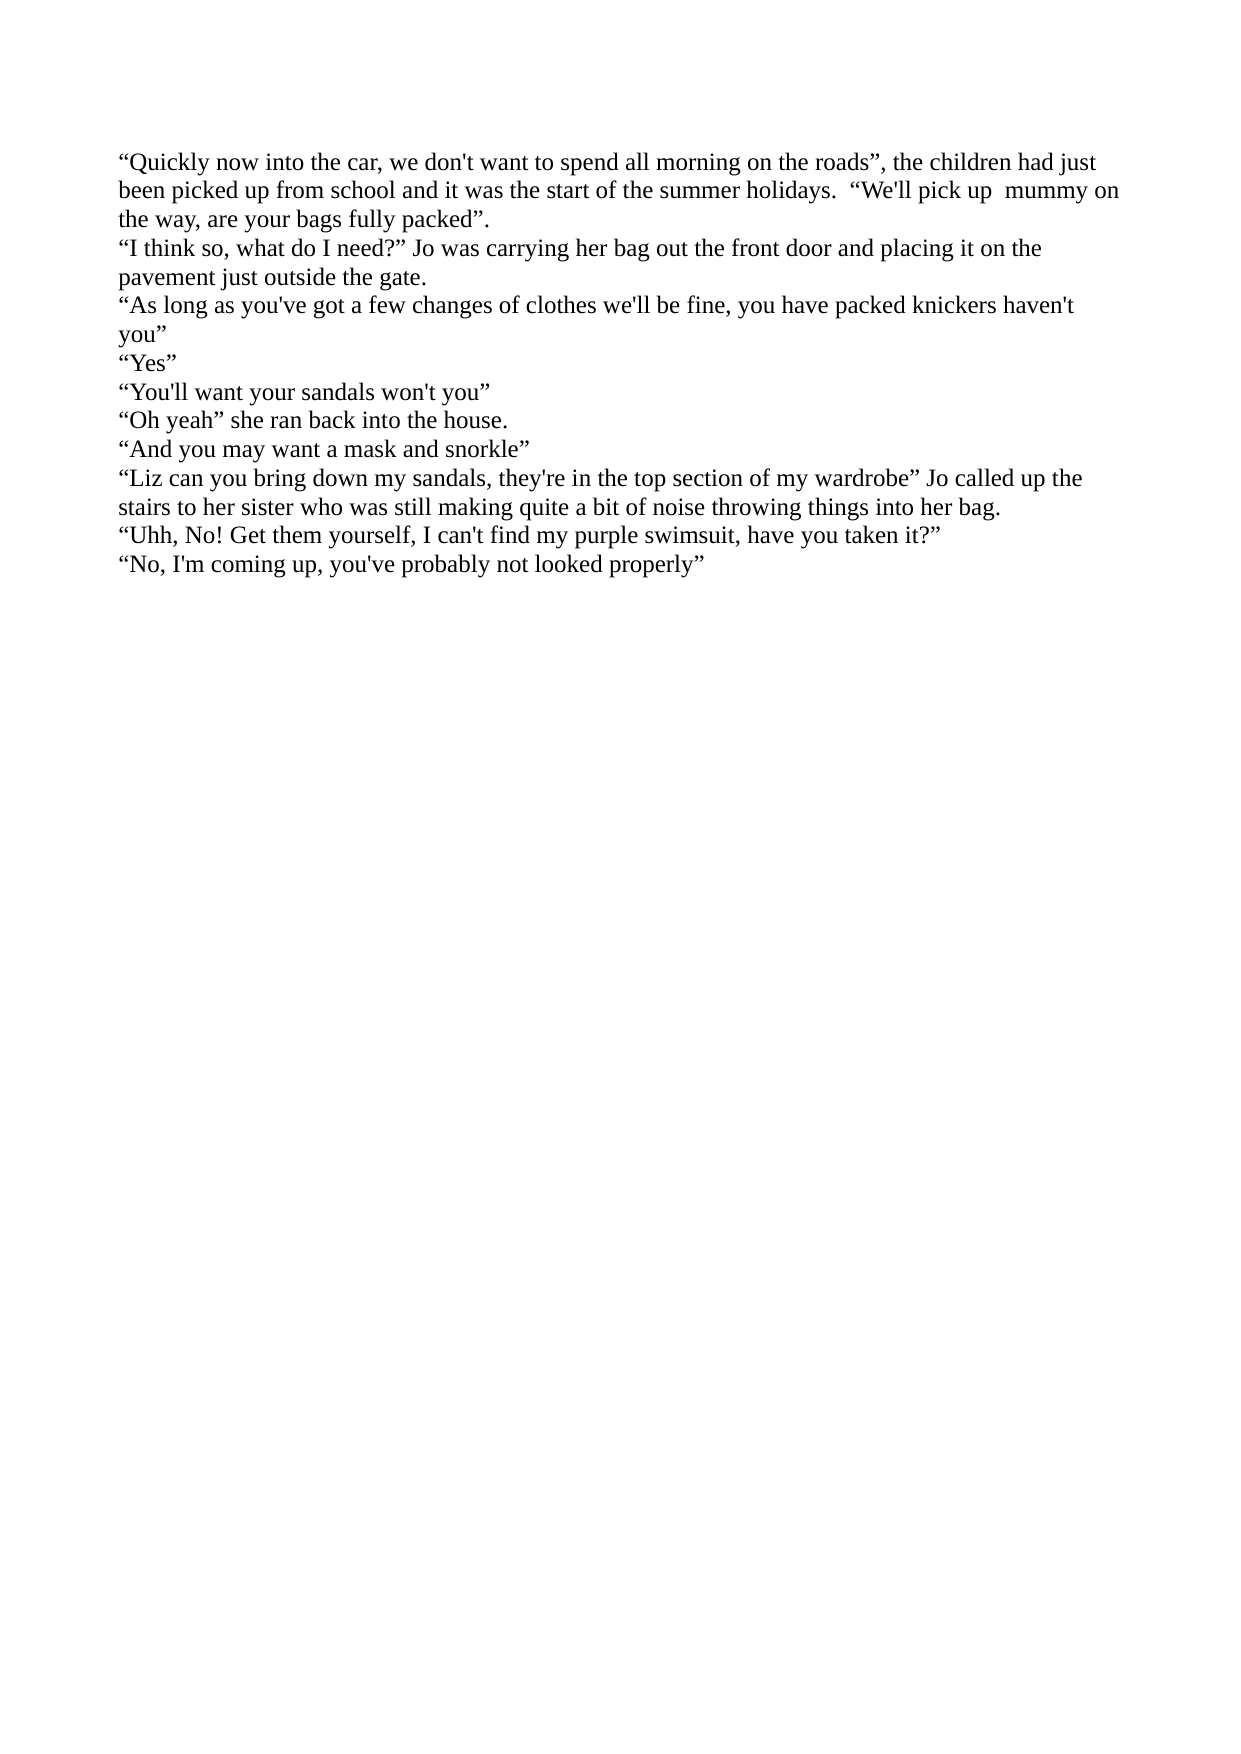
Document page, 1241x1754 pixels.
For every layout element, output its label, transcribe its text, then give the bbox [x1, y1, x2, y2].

text “I think so, what do I need?” Jo was carrying her bag out the front door and placing it on the pavement just outside the gate. [118, 233, 1122, 291]
text “Uhh, No! Get them yourself, I can't find my purple swimsuit, have you taken it?” [118, 521, 1122, 549]
text “Yes” “You'll want your sandals won't you” [118, 348, 1122, 406]
text “As long as you've got a few changes of clothes we'll be fine, you have packed knickers haven't you” [118, 291, 1122, 348]
text “Liz can you bring down my sandals, they're in the top section of my wardrobe” Jo called up the stairs to her sister who was still making quite a bit of noise throwing things into her bag. [118, 463, 1122, 521]
text “And you may want a mask and snorkle” [118, 434, 1122, 463]
text “No, I'm coming up, you've probably not looked properly” [118, 549, 1122, 578]
text “Quickly now into the car, we don't want to spend all morning on the roads”, the children had just been picked up from school and it was the start of the summer holidays. “We'll pick up mummy on the way, are your bags fully packed”. [118, 147, 1122, 233]
text “Oh yeah” she ran back into the house. [118, 406, 1122, 434]
